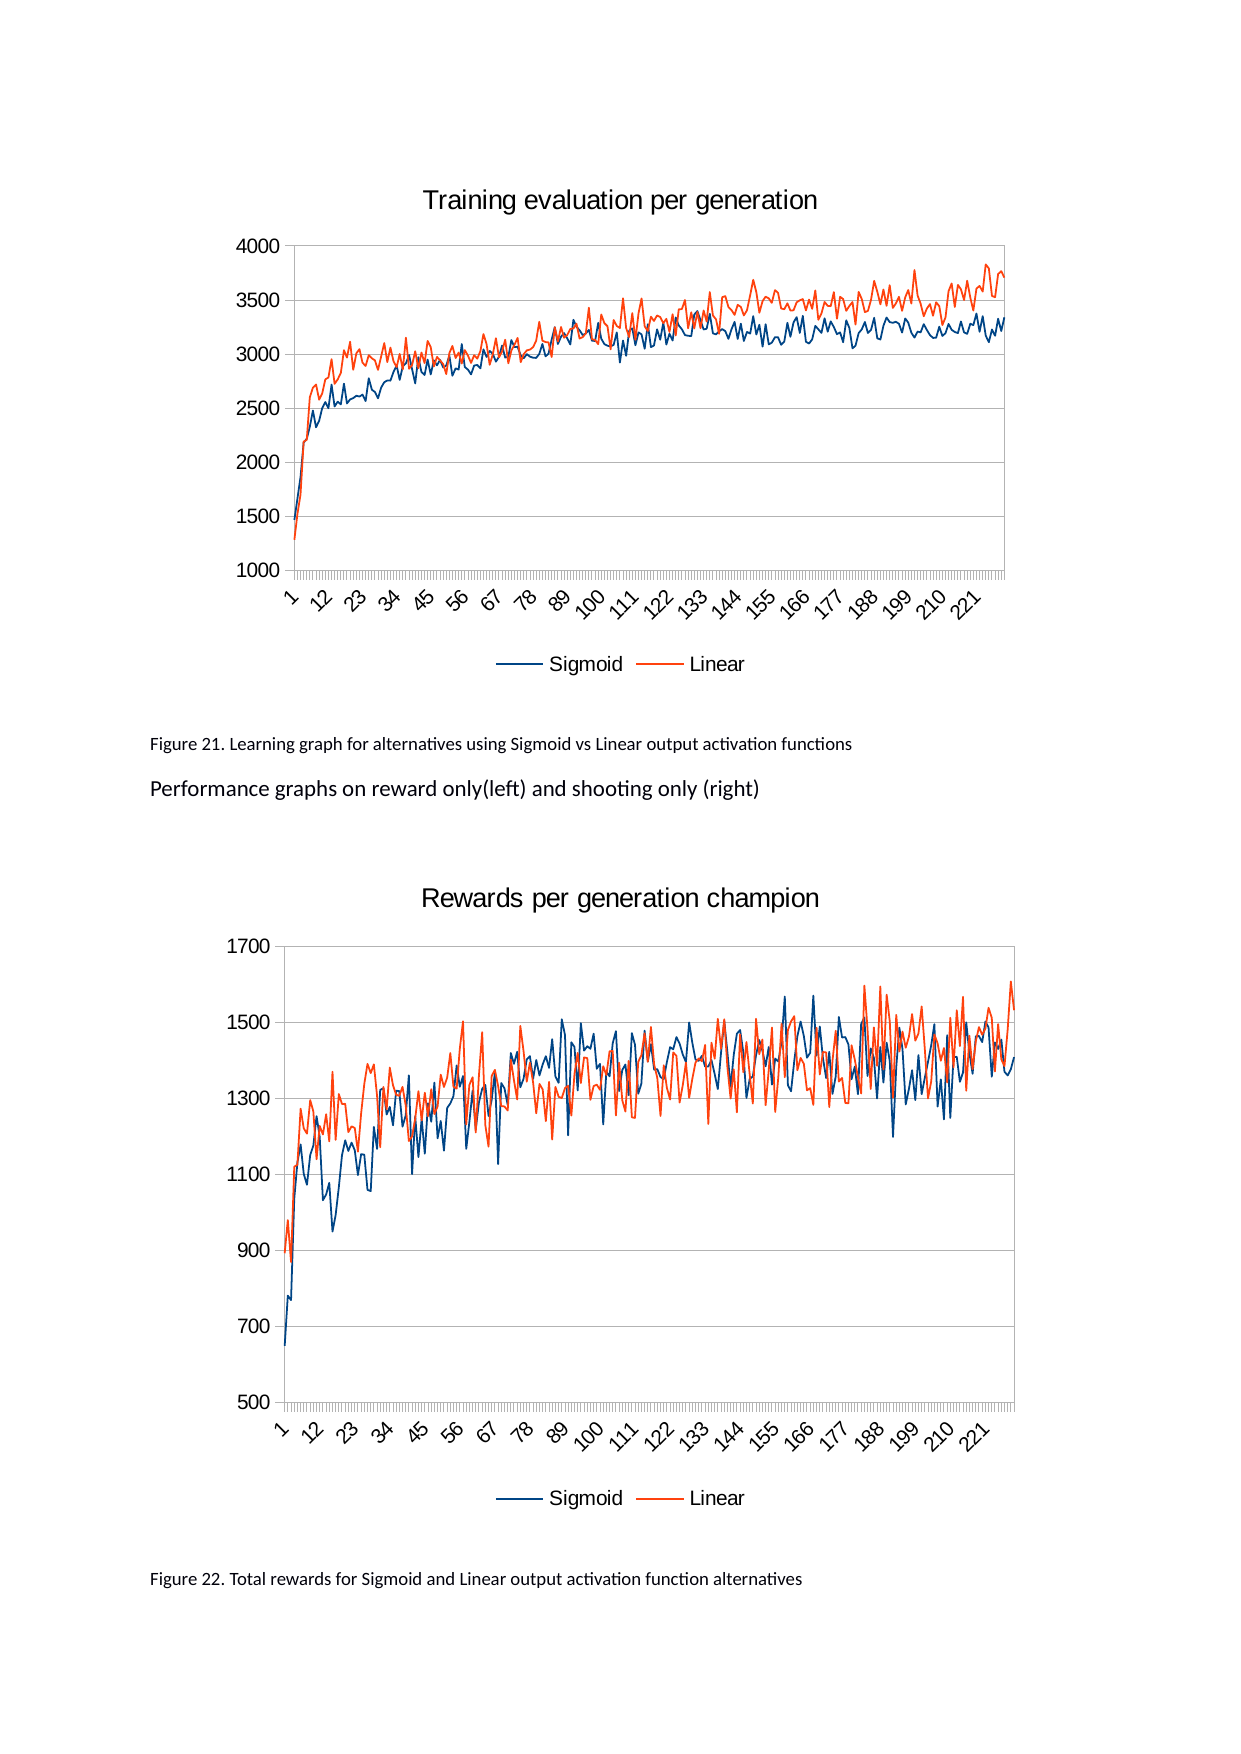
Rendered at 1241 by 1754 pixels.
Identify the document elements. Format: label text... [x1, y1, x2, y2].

text Figure 21. Learning graph for alternatives using Sigmoid vs Linear output activation functions [150, 732, 1090, 755]
text Performance graphs on reward only(left) and shooting only (right) [150, 774, 1090, 802]
text Figure 22. Total rewards for Sigmoid and Linear output activation function alternatives [150, 1567, 1090, 1590]
